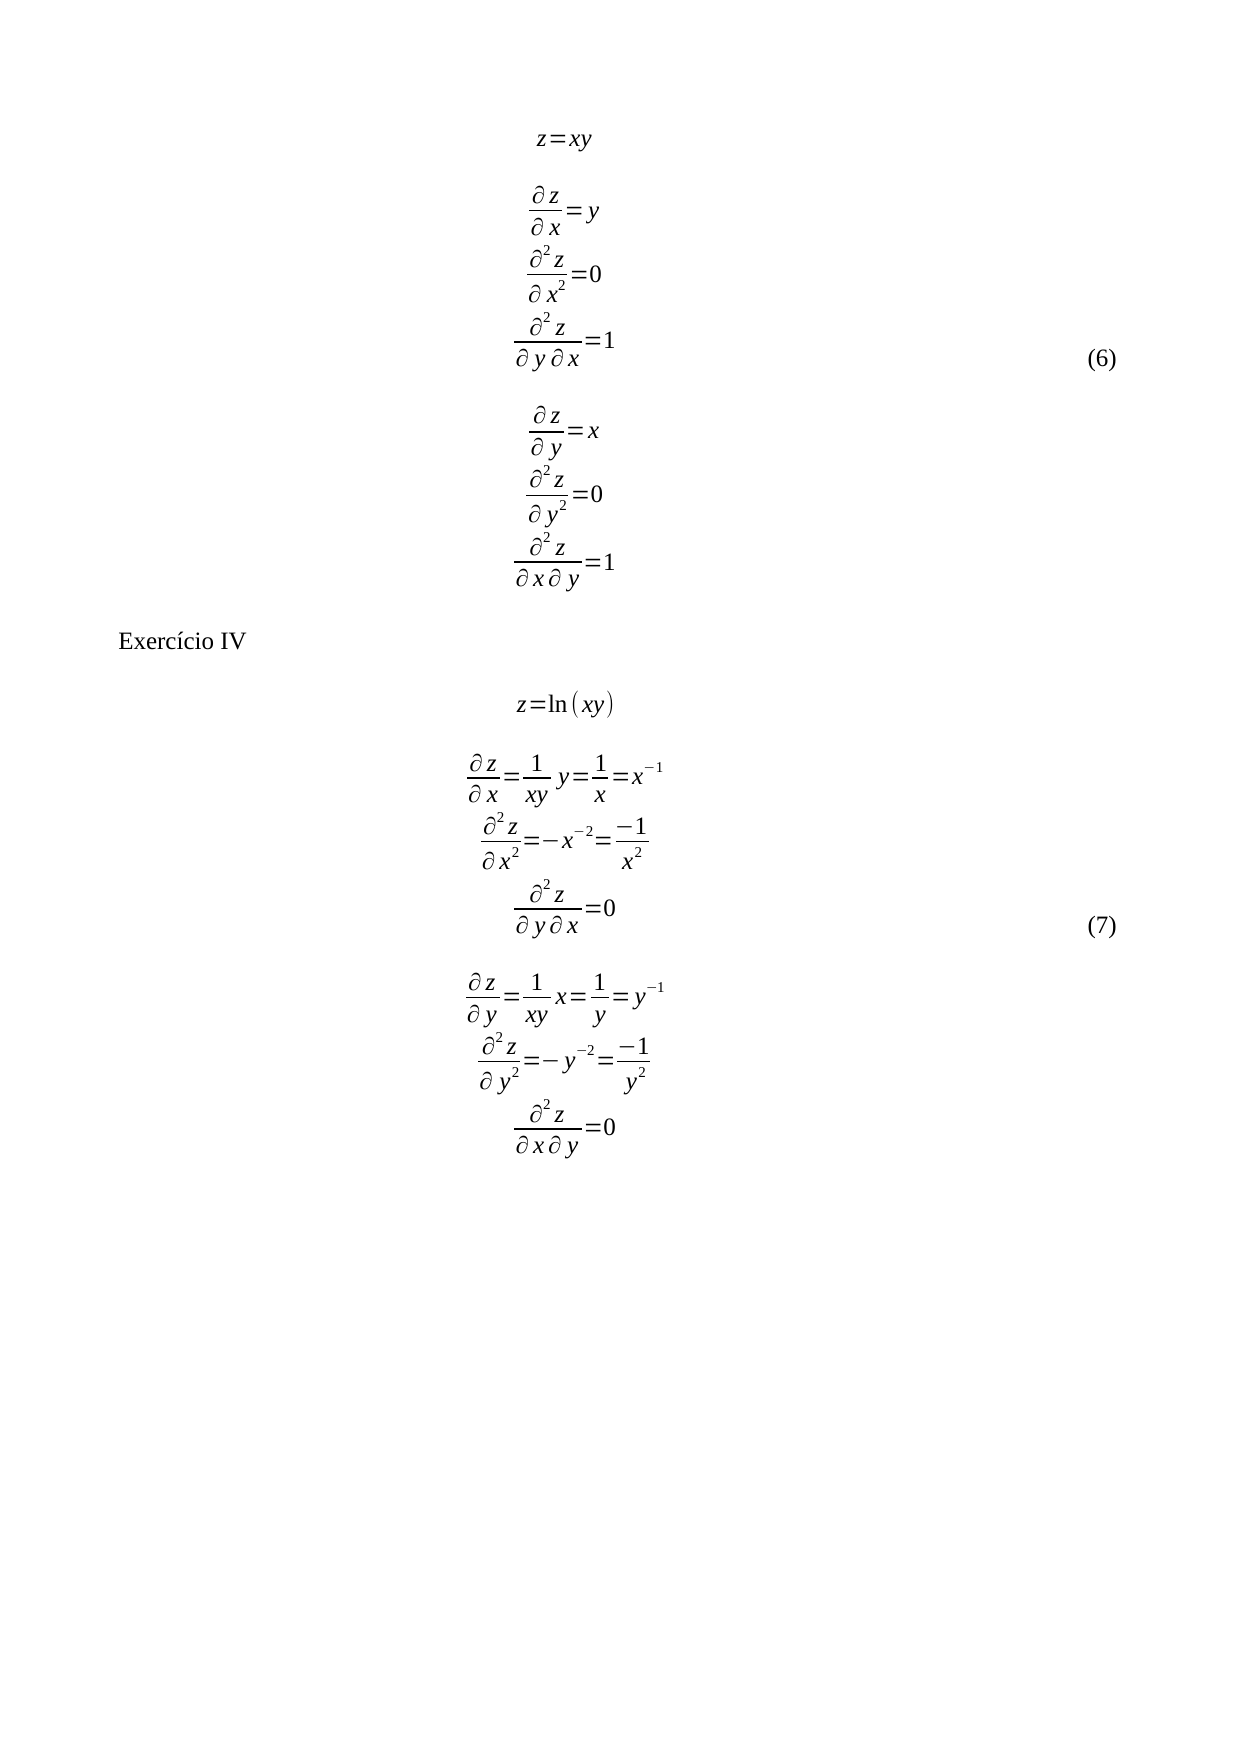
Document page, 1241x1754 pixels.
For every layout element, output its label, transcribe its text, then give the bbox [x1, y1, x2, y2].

table_header (7) [1010, 684, 1122, 1164]
table_header [118, 684, 1010, 1164]
table_header [118, 118, 1010, 598]
text Exercício IV [118, 626, 1122, 655]
table_header (6) [1010, 118, 1122, 598]
